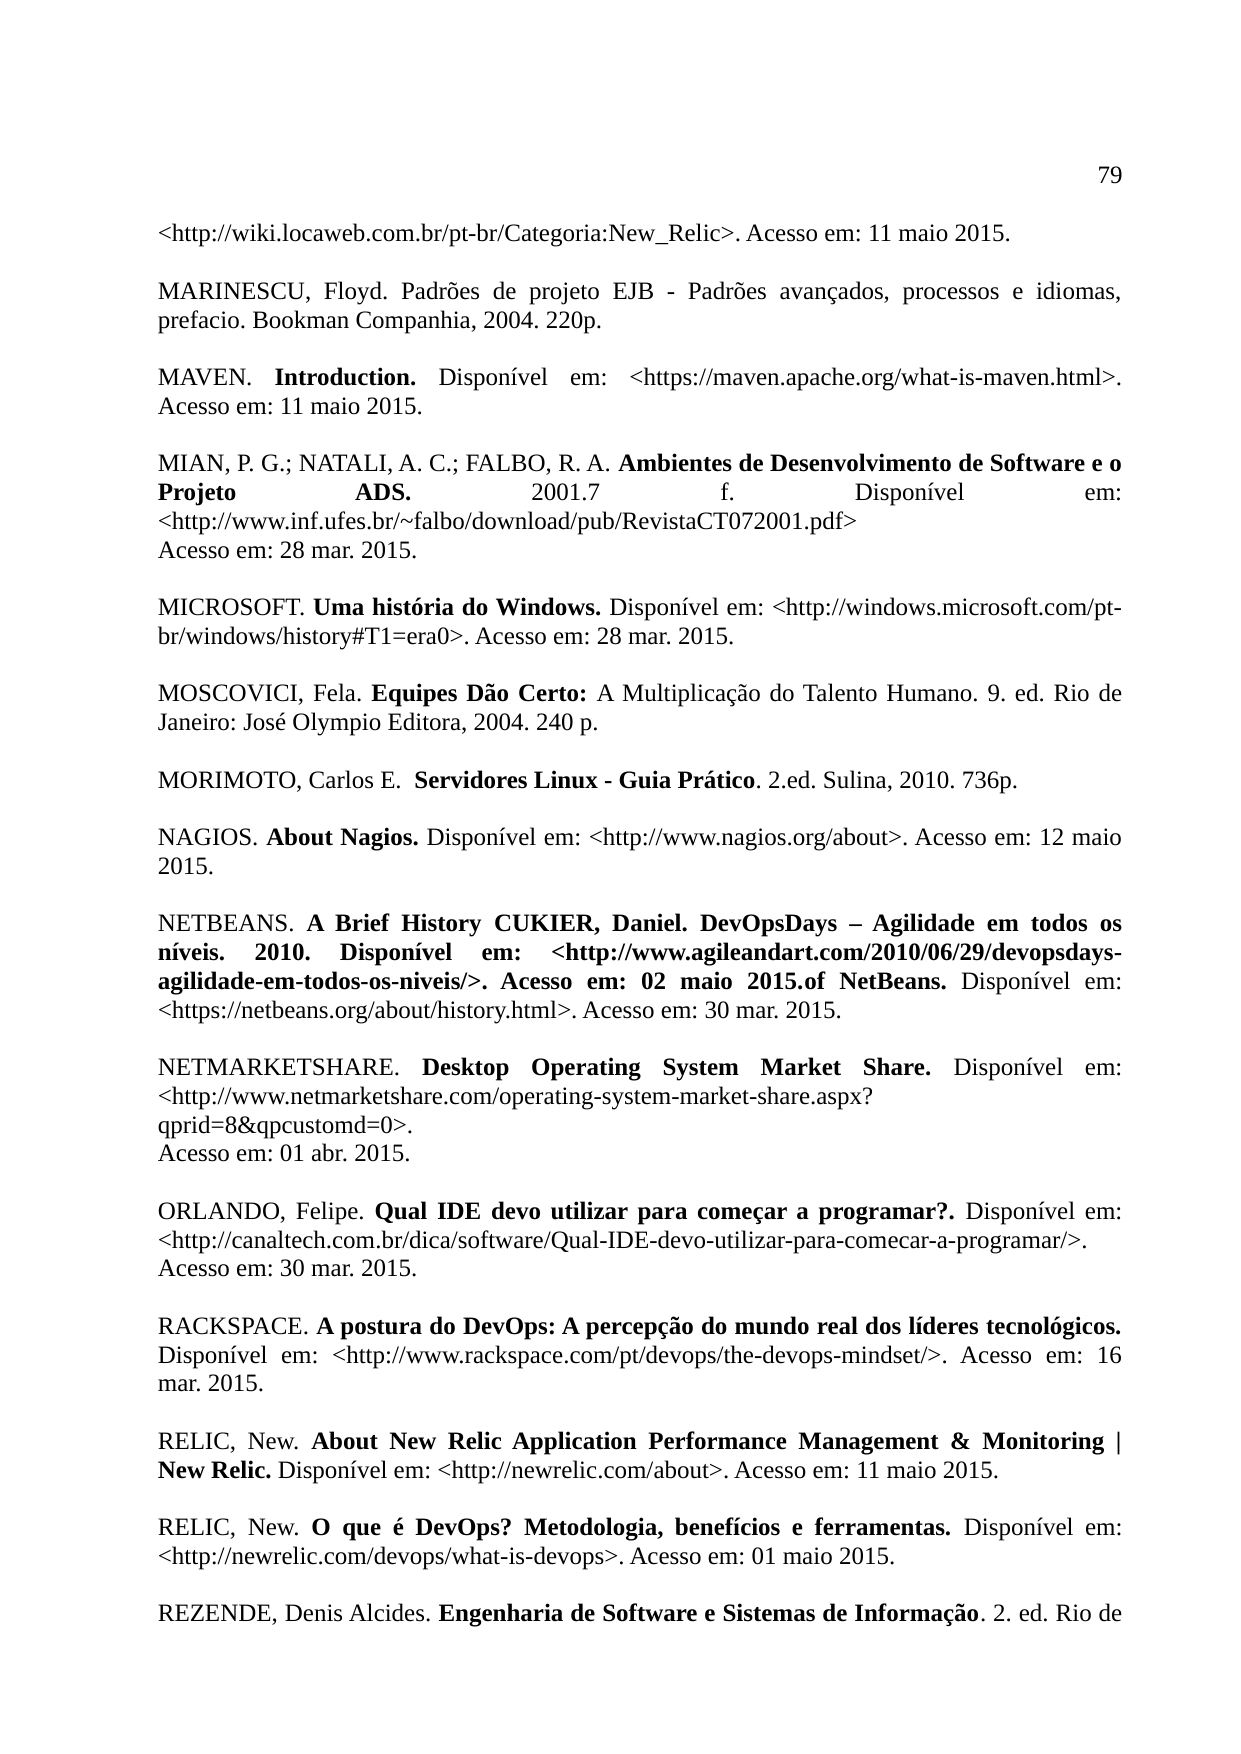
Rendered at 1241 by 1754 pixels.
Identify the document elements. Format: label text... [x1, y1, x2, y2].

text MAVEN. Introduction. Disponível em: <https://maven.apache.org/what-is-maven.html>. Acesso em: 11 maio 2015. [158, 362, 1122, 420]
text MOSCOVICI, Fela. Equipes Dão Certo: A Multiplicação do Talento Humano. 9. ed. Rio de Janeiro: José Olympio Editora, 2004. 240 p. [158, 678, 1122, 736]
text NETMARKETSHARE. Desktop Operating System Market Share. Disponível em: <http://www.netmarketshare.com/operating-system-market-share.aspx?qprid=8&qpcustomd=0>. [158, 1052, 1122, 1138]
text RACKSPACE. A postura do DevOps: A percepção do mundo real dos líderes tecnológicos. Disponível em: <http://www.rackspace.com/pt/devops/the-devops-mindset/>. Acesso em: 16 mar. 2015. [158, 1311, 1122, 1397]
text Acesso em: 28 mar. 2015. [158, 535, 1122, 563]
text MARINESCU, Floyd. Padrões de projeto EJB - Padrões avançados, processos e idiomas, prefacio. Bookman Companhia, 2004. 220p. [158, 276, 1122, 333]
text NETBEANS. A Brief History CUKIER, Daniel. DevOpsDays – Agilidade em todos os níveis. 2010. Disponível em: <http://www.agileandart.com/2010/06/29/devopsdays-agilidade-em-todos-os-niveis/>. Acesso em: 02 maio 2015.of NetBeans. Disponível em: <https://netbeans.org/about/history.html>. Acesso em: 30 mar. 2015. [158, 908, 1122, 1023]
text RELIC, New. O que é DevOps? Metodologia, benefícios e ferramentas. Disponível em: <http://newrelic.com/devops/what-is-devops>. Acesso em: 01 maio 2015. [158, 1512, 1122, 1570]
text MICROSOFT. Uma história do Windows. Disponível em: <http://windows.microsoft.com/pt-br/windows/history#T1=era0>. Acesso em: 28 mar. 2015. [158, 592, 1122, 650]
text <http://wiki.locaweb.com.br/pt-br/Categoria:New_Relic>. Acesso em: 11 maio 2015. [158, 218, 1122, 247]
text Acesso em: 01 abr. 2015. [158, 1138, 1122, 1167]
text MIAN, P. G.; NATALI, A. C.; FALBO, R. A. Ambientes de Desenvolvimento de Software e o Projeto ADS. 2001.7 f. Disponível em: <http://www.inf.ufes.br/~falbo/download/pub/RevistaCT072001.pdf> [158, 448, 1122, 535]
text RELIC, New. About New Relic Application Performance Management & Monitoring | New Relic. Disponível em: <http://newrelic.com/about>. Acesso em: 11 maio 2015. [158, 1426, 1122, 1483]
text ORLANDO, Felipe. Qual IDE devo utilizar para começar a programar?. Disponível em: <http://canaltech.com.br/dica/software/Qual-IDE-devo-utilizar-para-comecar-a-programar/>. Acesso em: 30 mar. 2015. [158, 1196, 1122, 1282]
text NAGIOS. About Nagios. Disponível em: <http://www.nagios.org/about>. Acesso em: 12 maio 2015. [158, 822, 1122, 880]
text REZENDE, Denis Alcides. Engenharia de Software e Sistemas de Informação. 2. ed. Rio de [158, 1598, 1122, 1627]
text MORIMOTO, Carlos E. Servidores Linux - Guia Prático. 2.ed. Sulina, 2010. 736p. [158, 765, 1122, 793]
